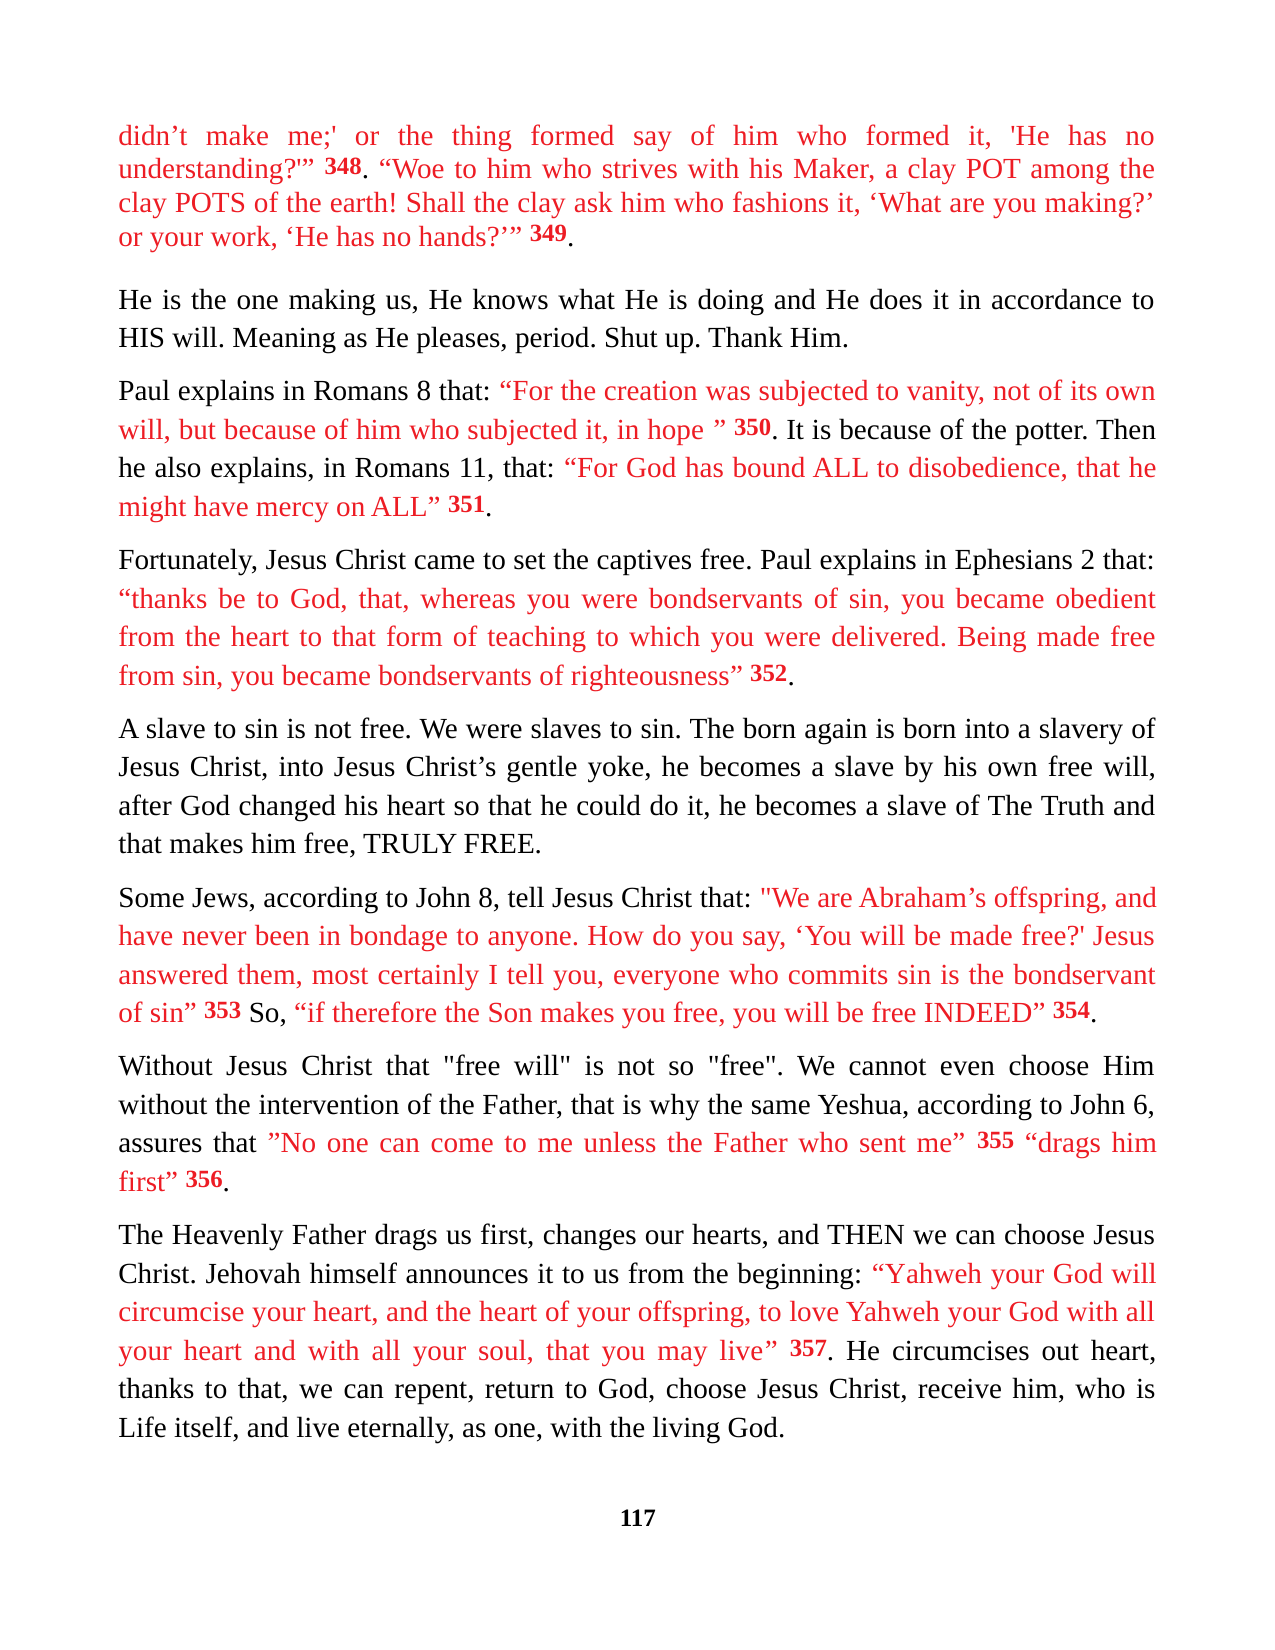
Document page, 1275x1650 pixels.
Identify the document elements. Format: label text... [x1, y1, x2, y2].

text Paul explains in Romans 8 that: “For the creation was subjected to vanity, not of its own will, but because of him who subjected it, in hope ” . It is because of the potter. Then he also explains, in Romans 11, that: “For God has bound ALL to disobedience, that he might have mercy on ALL” . [118, 373, 1157, 523]
text didn’t make me;' or the thing formed say of him who formed it, 'He has no understanding?'” . “Woe to him who strives with his Maker, a clay POT among the clay POTS of the earth! Shall the clay ask him who fashions it, ‘What are you making?’ or your work, ‘He has no hands?’” . [118, 118, 1157, 252]
text A slave to sin is not free. We were slaves to sin. The born again is born into a slavery of Jesus Christ, into Jesus Christ’s gentle yoke, he becomes a slave by his own free will, after God changed his heart so that he could do it, he becomes a slave of The Truth and that makes him free, TRULY FREE. [118, 711, 1157, 860]
text He is the one making us, He knows what He is doing and He does it in accordance to HIS will. Meaning as He pleases, period. Shut up. Thank Him. [118, 282, 1157, 354]
text Fortunately, Jesus Christ came to set the captives free. Paul explains in Ephesians 2 that: “thanks be to God, that, whereas you were bondservants of sin, you became obedient from the heart to that form of teaching to which you were delivered. Being made free from sin, you became bondservants of righteousness” . [118, 542, 1157, 691]
text The Heavenly Father drags us first, changes our hearts, and THEN we can choose Jesus Christ. Jehovah himself announces it to us from the beginning: “Yahweh your God will circumcise your heart, and the heart of your offspring, to love Yahweh your God with all your heart and with all your soul, that you may live” . He circumcises out heart, thanks to that, we can repent, return to God, choose Jesus Christ, receive him, who is Life itself, and live eternally, as one, with the living God. [118, 1217, 1157, 1443]
text Some Jews, according to John 8, tell Jesus Christ that: "We are Abraham’s offspring, and have never been in bondage to anyone. How do you say, ‘You will be made free?' Jesus answered them, most certainly I tell you, everyone who commits sin is the bondservant of sin” So, “if therefore the Son makes you free, you will be free INDEED” . [118, 880, 1157, 1029]
text Without Jesus Christ that "free will" is not so "free". We cannot even choose Him without the intervention of the Father, that is why the same Yeshua, according to John 6, assures that ”No one can come to me unless the Father who sent me” “drags him first” . [118, 1048, 1157, 1198]
